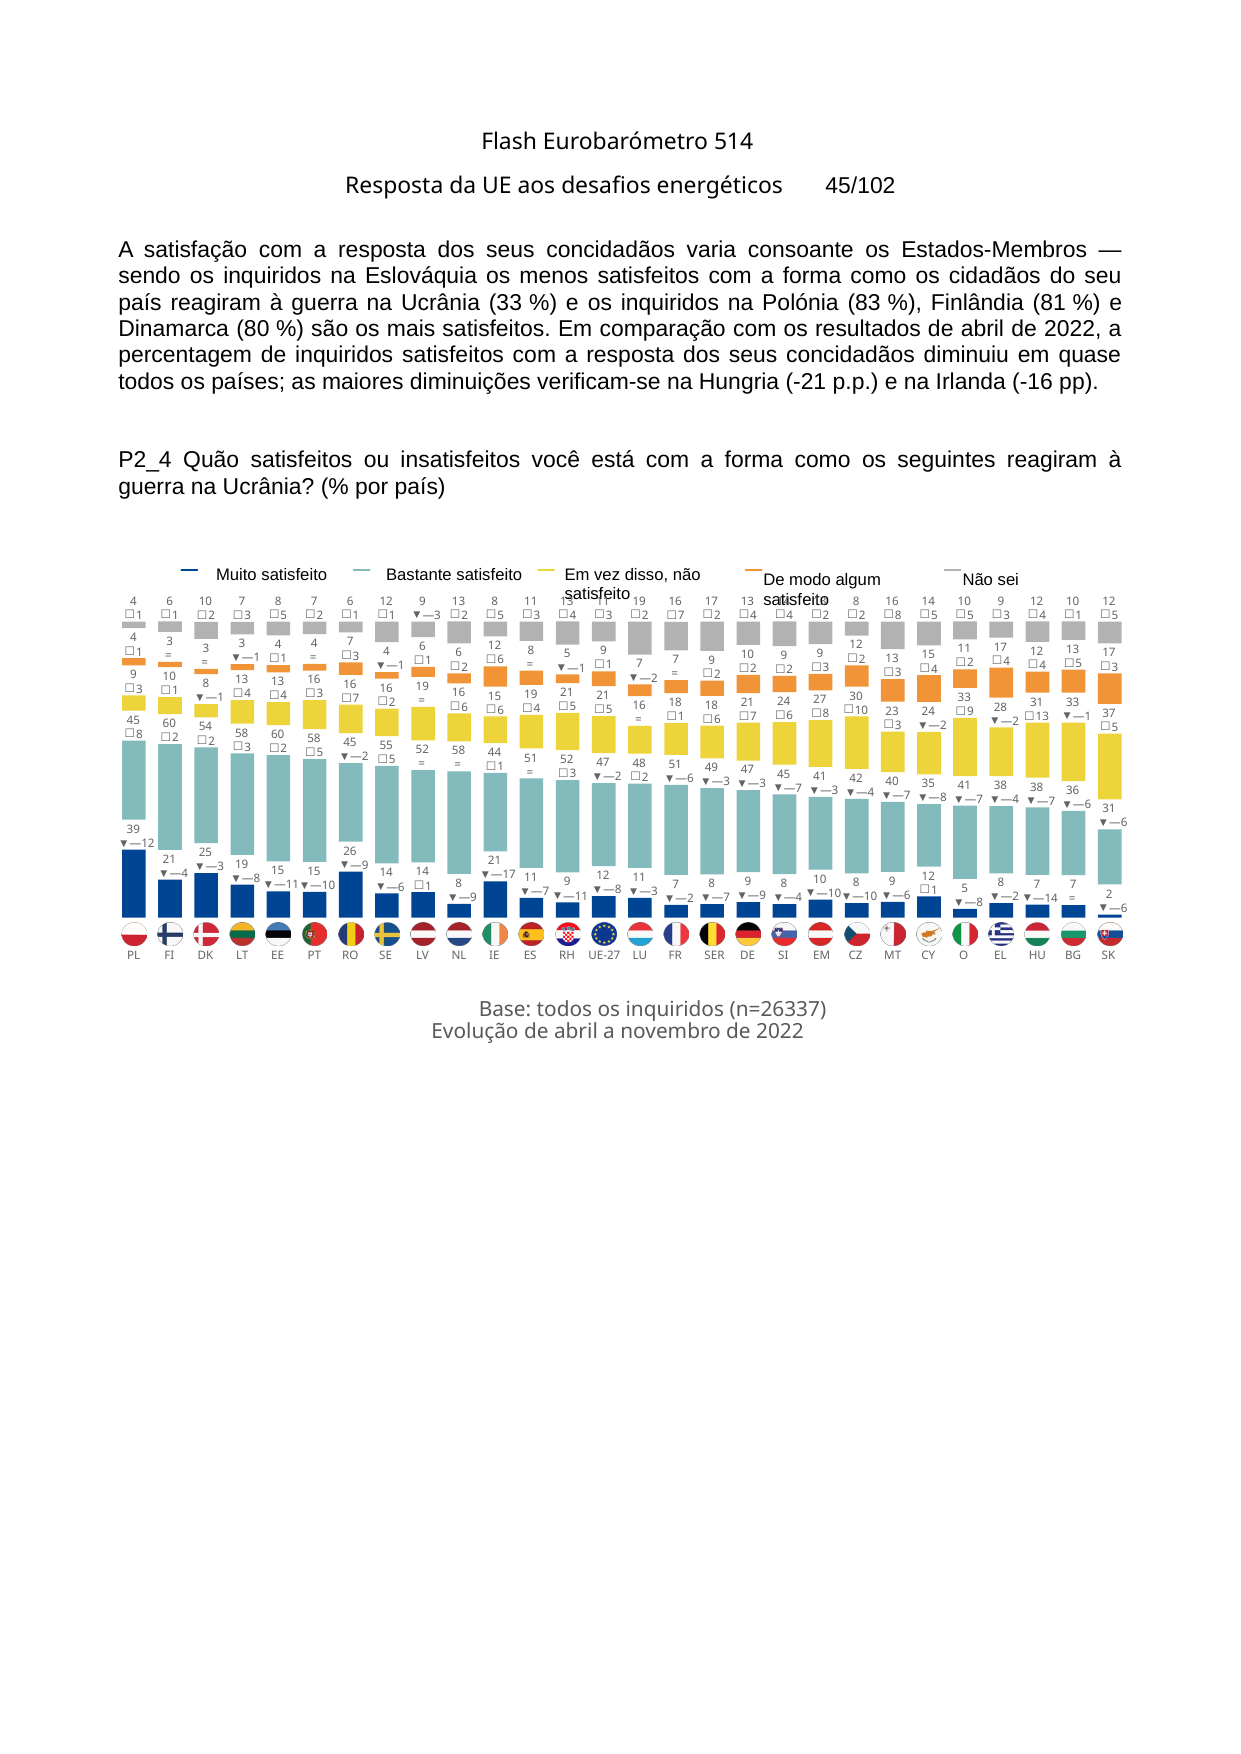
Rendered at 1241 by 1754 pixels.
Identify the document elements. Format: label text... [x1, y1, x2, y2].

picture [265, 922, 291, 946]
picture [808, 922, 833, 946]
picture [302, 922, 327, 946]
picture [229, 922, 255, 946]
picture [1024, 922, 1050, 946]
picture [663, 922, 689, 946]
picture [121, 922, 147, 946]
picture [735, 922, 761, 946]
picture [446, 922, 472, 946]
picture [699, 922, 725, 946]
picture [410, 922, 436, 946]
picture [844, 922, 870, 946]
picture [338, 922, 364, 946]
picture [555, 922, 581, 946]
picture [1061, 922, 1086, 946]
picture [952, 922, 978, 946]
picture [482, 922, 508, 946]
picture [374, 922, 400, 946]
picture [880, 922, 906, 946]
text P2_4 Quão satisfeitos ou insatisfeitos você está com a forma como os seguintes reagiram à guerra na Ucrânia? (% por país) [118, 446, 1122, 499]
picture [916, 922, 942, 946]
picture [591, 922, 617, 946]
picture [988, 922, 1014, 946]
picture [771, 922, 797, 946]
text A satisfação com a resposta dos seus concidadãos varia consoante os Estados-Membros — sendo os inquiridos na Eslováquia os menos satisfeitos com a forma como os cidadãos do seu país reagiram à guerra na Ucrânia (33 %) e os inquiridos na Polónia (83 %), Finlândia (81 %) e Dinamarca (80 %) são os mais satisfeitos. Em comparação com os resultados de abril de 2022, a percentagem de inquiridos satisfeitos com a resposta dos seus concidadãos diminuiu em quase todos os países; as maiores diminuições verificam-se na Hungria (-21 p.p.) e na Irlanda (-16 pp). [118, 236, 1122, 394]
picture [193, 922, 219, 946]
picture [518, 922, 544, 946]
picture [627, 922, 653, 946]
picture [157, 922, 183, 946]
picture [1097, 922, 1123, 946]
